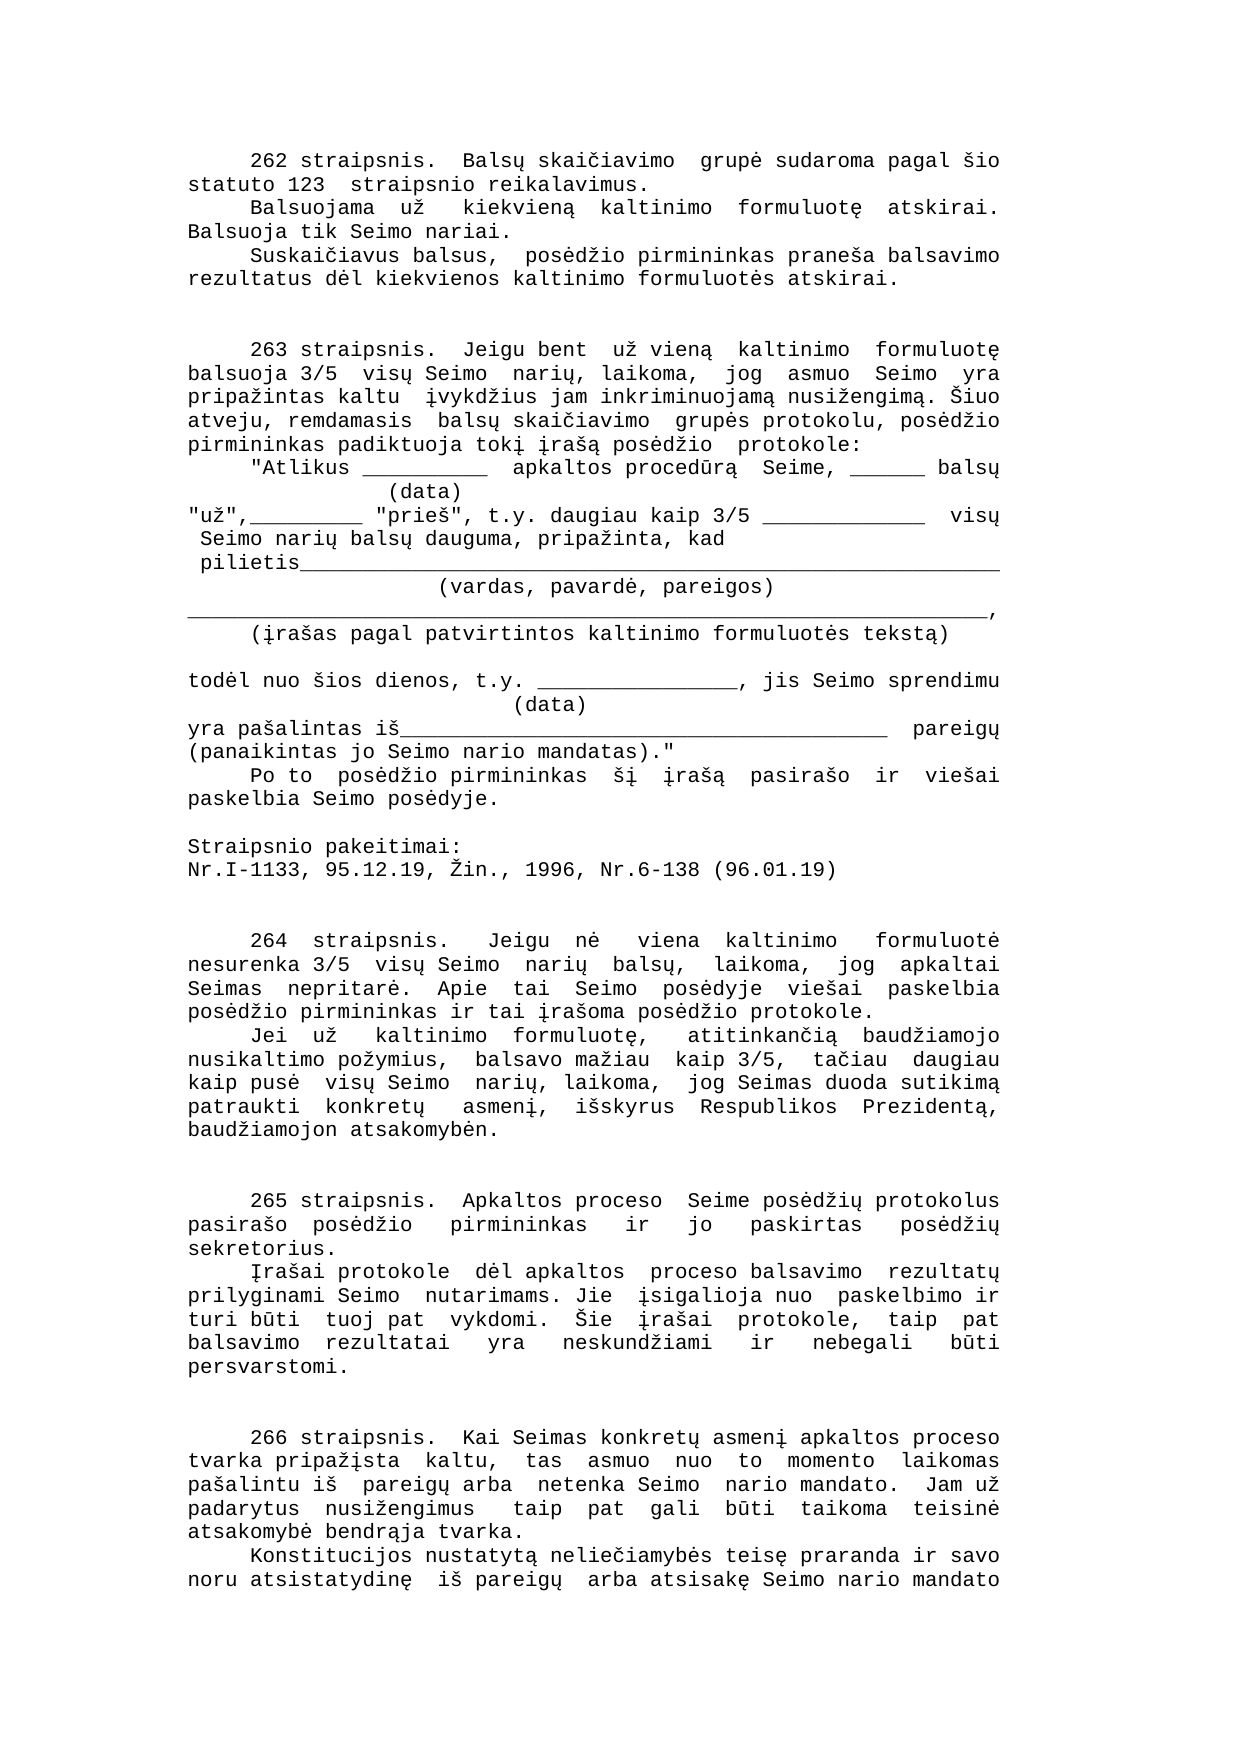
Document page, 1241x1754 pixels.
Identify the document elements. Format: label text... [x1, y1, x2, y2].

text (vardas, pavardė, pareigos) [187, 576, 1053, 599]
text (įrašas pagal patvirtintos kaltinimo formuluotės tekstą) [187, 623, 1053, 647]
text noru atsistatydinę iš pareigų arba atsisakę Seimo nario mandato [187, 1569, 1053, 1592]
text pilietis________________________________________________________ [187, 552, 1053, 576]
text Įrašai protokole dėl apkaltos proceso balsavimo rezultatų [187, 1261, 1053, 1285]
text rezultatus dėl kiekvienos kaltinimo formuluotės atskirai. [187, 268, 1053, 292]
text atsakomybė bendrąja tvarka. [187, 1521, 1053, 1545]
text Straipsnio pakeitimai: [187, 836, 1053, 859]
text sekretorius. [187, 1238, 1053, 1261]
text "už",_________ "prieš", t.y. daugiau kaip 3/5 _____________ visų [187, 505, 1053, 528]
text pripažintas kaltu įvykdžius jam inkriminuojamą nusižengimą. Šiuo [187, 386, 1053, 410]
text todėl nuo šios dienos, t.y. ________________, jis Seimo sprendimu [187, 670, 1053, 694]
text Konstitucijos nustatytą neliečiamybės teisę praranda ir savo [187, 1545, 1053, 1569]
text baudžiamojon atsakomybėn. [187, 1119, 1053, 1143]
text pasirašo posėdžio pirmininkas ir jo paskirtas posėdžių [187, 1214, 1053, 1238]
text Seimo narių balsų dauguma, pripažinta, kad [187, 528, 1053, 552]
text Jei už kaltinimo formuluotę, atitinkančią baudžiamojo [187, 1025, 1053, 1048]
text (data) [187, 694, 1053, 717]
text statuto 123 straipsnio reikalavimus. [187, 174, 1053, 197]
text pašalintu iš pareigų arba netenka Seimo nario mandato. Jam už [187, 1474, 1053, 1498]
text 266 straipsnis. Kai Seimas konkretų asmenį apkaltos proceso [187, 1427, 1053, 1451]
text "Atlikus __________ apkaltos procedūrą Seime, ______ balsų [187, 457, 1053, 481]
text (data) [187, 481, 1053, 505]
text persvarstomi. [187, 1356, 1053, 1379]
text nesurenka 3/5 visų Seimo narių balsų, laikoma, jog apkaltai [187, 954, 1053, 978]
text tvarka pripažįsta kaltu, tas asmuo nuo to momento laikomas [187, 1451, 1053, 1474]
text atveju, remdamasis balsų skaičiavimo grupės protokolu, posėdžio [187, 410, 1053, 434]
text balsuoja 3/5 visų Seimo narių, laikoma, jog asmuo Seimo yra [187, 363, 1053, 386]
text 264 straipsnis. Jeigu nė viena kaltinimo formuluotė [187, 930, 1053, 954]
text 262 straipsnis. Balsų skaičiavimo grupė sudaroma pagal šio [187, 150, 1053, 174]
text Suskaičiavus balsus, posėdžio pirmininkas praneša balsavimo [187, 244, 1053, 268]
text nusikaltimo požymius, balsavo mažiau kaip 3/5, tačiau daugiau [187, 1048, 1053, 1072]
text balsavimo rezultatai yra neskundžiami ir nebegali būti [187, 1332, 1053, 1356]
text (panaikintas jo Seimo nario mandatas)." [187, 741, 1053, 765]
text 265 straipsnis. Apkaltos proceso Seime posėdžių protokolus [187, 1190, 1053, 1214]
text ________________________________________________________________, [187, 599, 1053, 623]
text prilyginami Seimo nutarimams. Jie įsigalioja nuo paskelbimo ir [187, 1285, 1053, 1309]
text pirmininkas padiktuoja tokį įrašą posėdžio protokole: [187, 434, 1053, 457]
text padarytus nusižengimus taip pat gali būti taikoma teisinė [187, 1498, 1053, 1521]
text Po to posėdžio pirmininkas šį įrašą pasirašo ir viešai [187, 765, 1053, 788]
text Balsuoja tik Seimo nariai. [187, 221, 1053, 244]
text Balsuojama už kiekvieną kaltinimo formuluotę atskirai. [187, 197, 1053, 221]
text kaip pusė visų Seimo narių, laikoma, jog Seimas duoda sutikimą [187, 1072, 1053, 1096]
text Nr.I-1133, 95.12.19, Žin., 1996, Nr.6-138 (96.01.19) [187, 859, 1053, 883]
text turi būti tuoj pat vykdomi. Šie įrašai protokole, taip pat [187, 1309, 1053, 1332]
text Seimas nepritarė. Apie tai Seimo posėdyje viešai paskelbia [187, 978, 1053, 1001]
text patraukti konkretų asmenį, išskyrus Respublikos Prezidentą, [187, 1096, 1053, 1119]
text 263 straipsnis. Jeigu bent už vieną kaltinimo formuluotę [187, 339, 1053, 363]
text posėdžio pirmininkas ir tai įrašoma posėdžio protokole. [187, 1001, 1053, 1025]
text paskelbia Seimo posėdyje. [187, 788, 1053, 812]
text yra pašalintas iš_______________________________________ pareigų [187, 717, 1053, 741]
